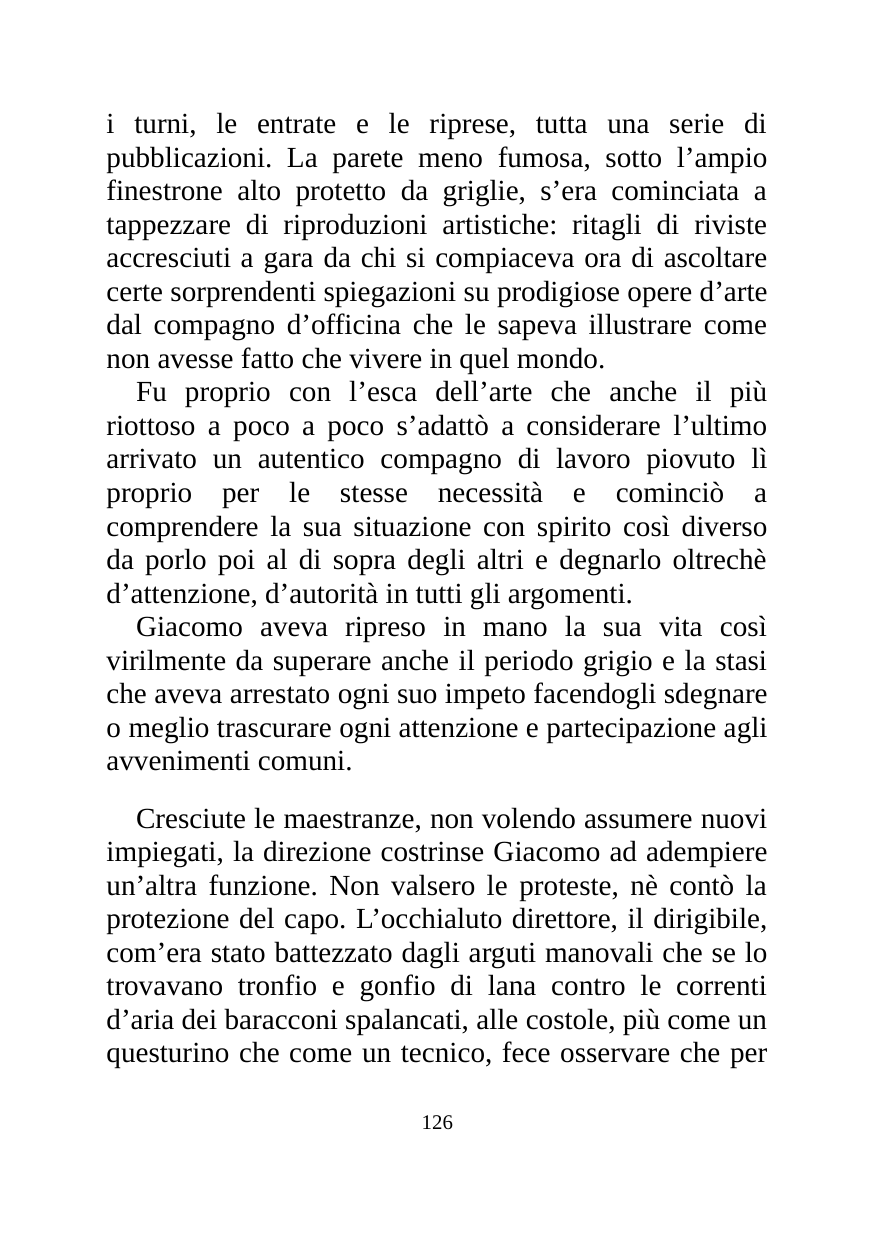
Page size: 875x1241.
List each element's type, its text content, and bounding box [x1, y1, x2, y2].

text i turni, le entrate e le riprese, tutta una serie di pubblicazioni. La parete meno fumosa, sotto l’ampio finestrone alto protetto da griglie, s’era cominciata a tappezzare di riproduzioni artistiche: ritagli di riviste accresciuti a gara da chi si compiaceva ora di ascoltare certe sorprendenti spiegazioni su prodigiose opere d’arte dal compagno d’officina che le sapeva illustrare come non avesse fatto che vivere in quel mondo. [106, 106, 768, 374]
text Giacomo aveva ripreso in mano la sua vita così virilmente da superare anche il periodo grigio e la stasi che aveva arrestato ogni suo impeto facendogli sdegnare o meglio trascurare ogni attenzione e partecipazione agli avvenimenti comuni. [106, 609, 768, 777]
text Cresciute le maestranze, non volendo assumere nuovi impiegati, la direzione costrinse Giacomo ad adempiere un’altra funzione. Non valsero le proteste, nè contò la protezione del capo. L’occhialuto direttore, il dirigibile, com’era stato battezzato dagli arguti manovali che se lo trovavano tronfio e gonfio di lana contro le correnti d’aria dei baracconi spalancati, alle costole, più come un questurino che come un tecnico, fece osservare che per [106, 801, 768, 1069]
text Fu proprio con l’esca dell’arte che anche il più riottoso a poco a poco s’adattò a considerare l’ultimo arrivato un autentico compagno di lavoro piovuto lì proprio per le stesse necessità e cominciò a comprendere la sua situazione con spirito così diverso da porlo poi al di sopra degli altri e degnarlo oltrechè d’attenzione, d’autorità in tutti gli argomenti. [106, 374, 768, 609]
